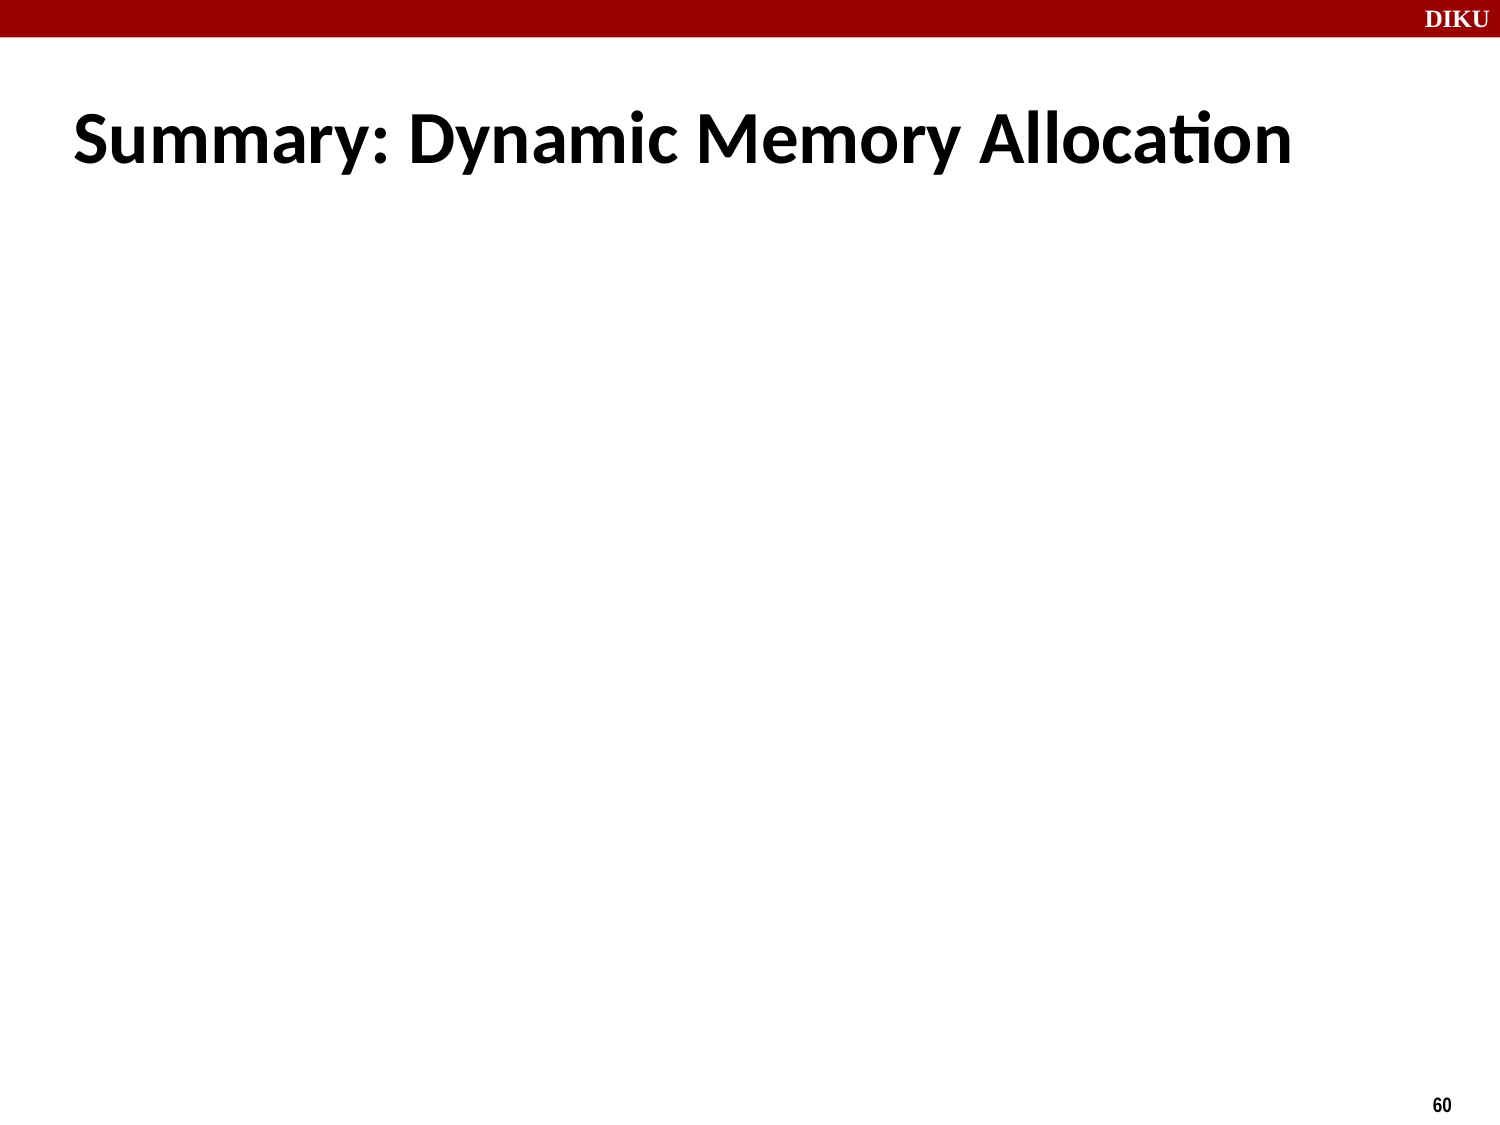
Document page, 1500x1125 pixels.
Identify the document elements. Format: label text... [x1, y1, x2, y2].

text_box Summary: Dynamic Memory Allocation [58, 71, 1486, 197]
